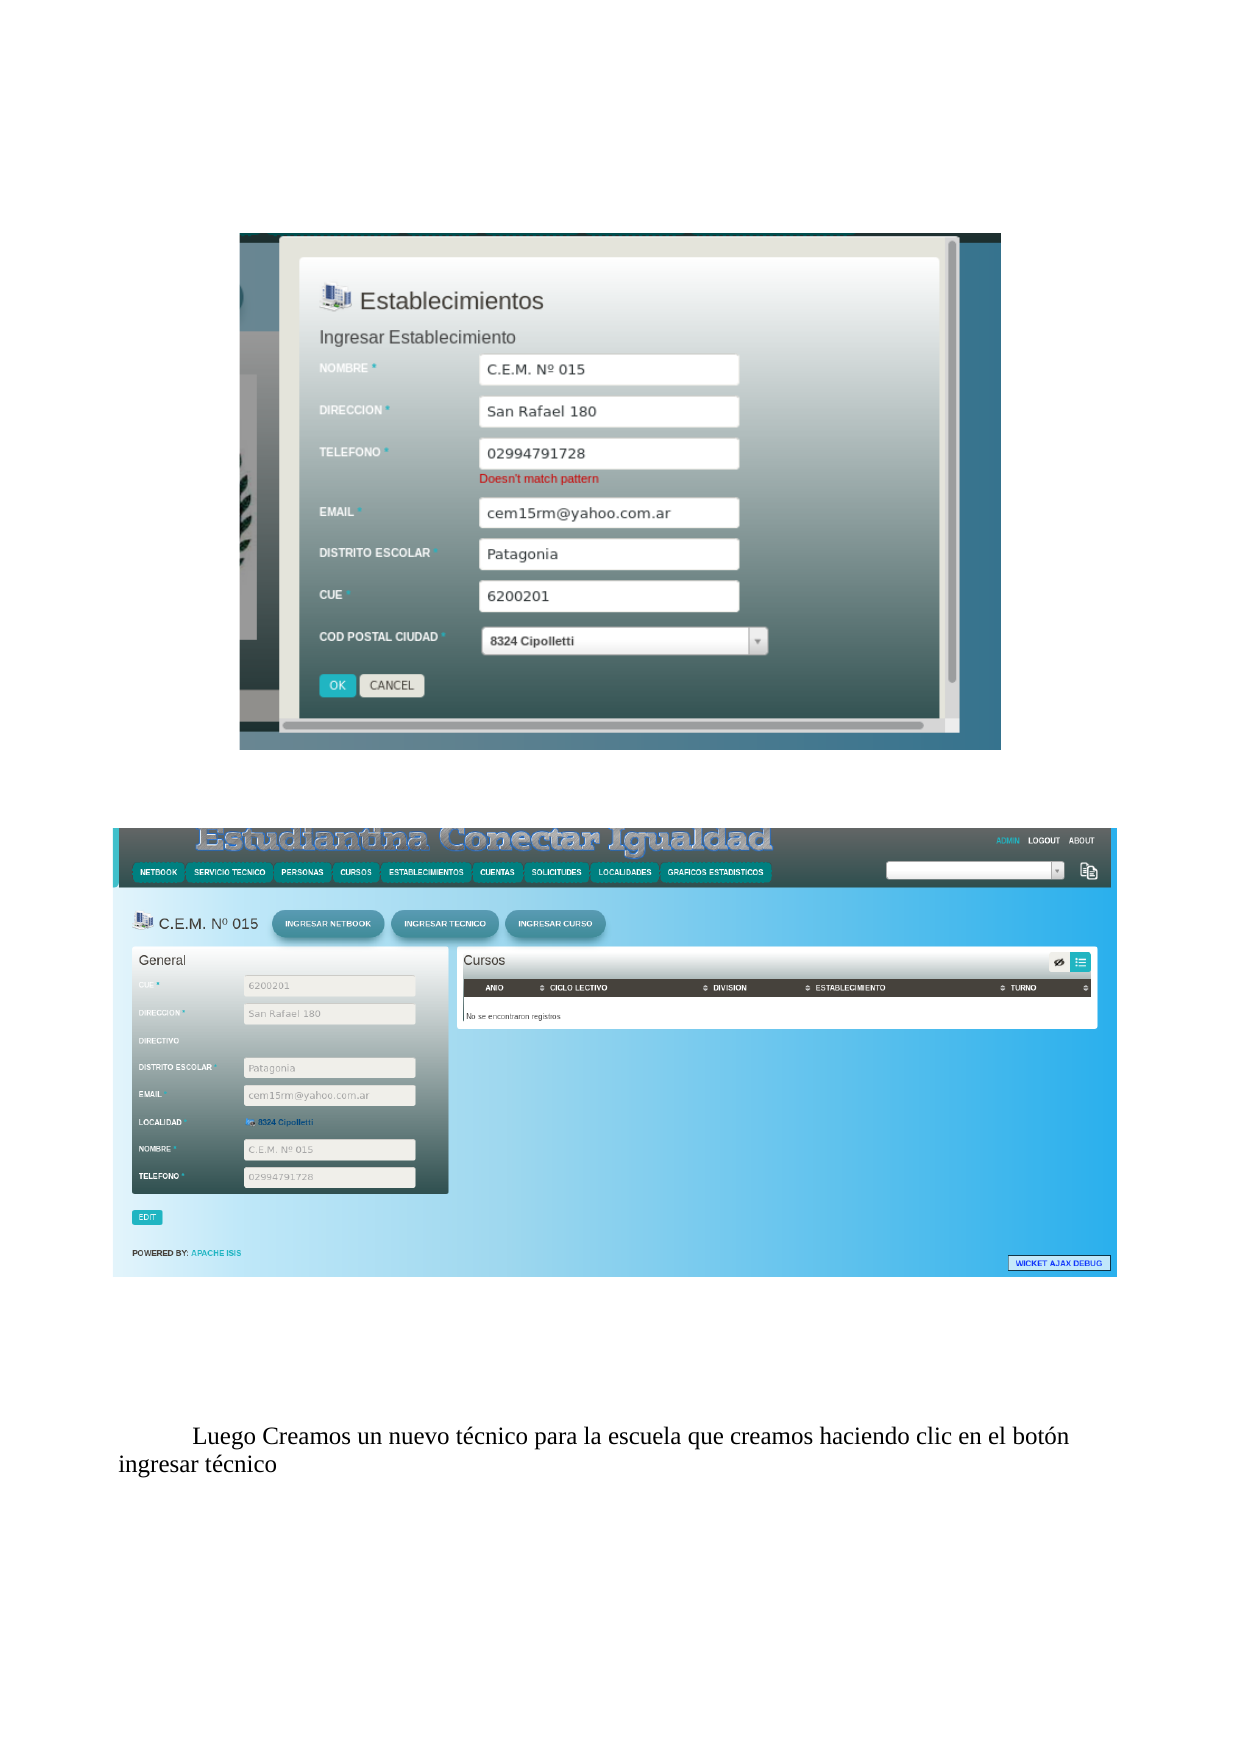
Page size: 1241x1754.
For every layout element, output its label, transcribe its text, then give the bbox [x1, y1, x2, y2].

text Luego Creamos un nuevo técnico para la escuela que creamos haciendo clic en el botón ingresar técnico [118, 1421, 1122, 1478]
picture [239, 233, 1001, 750]
picture [112, 828, 1117, 1277]
